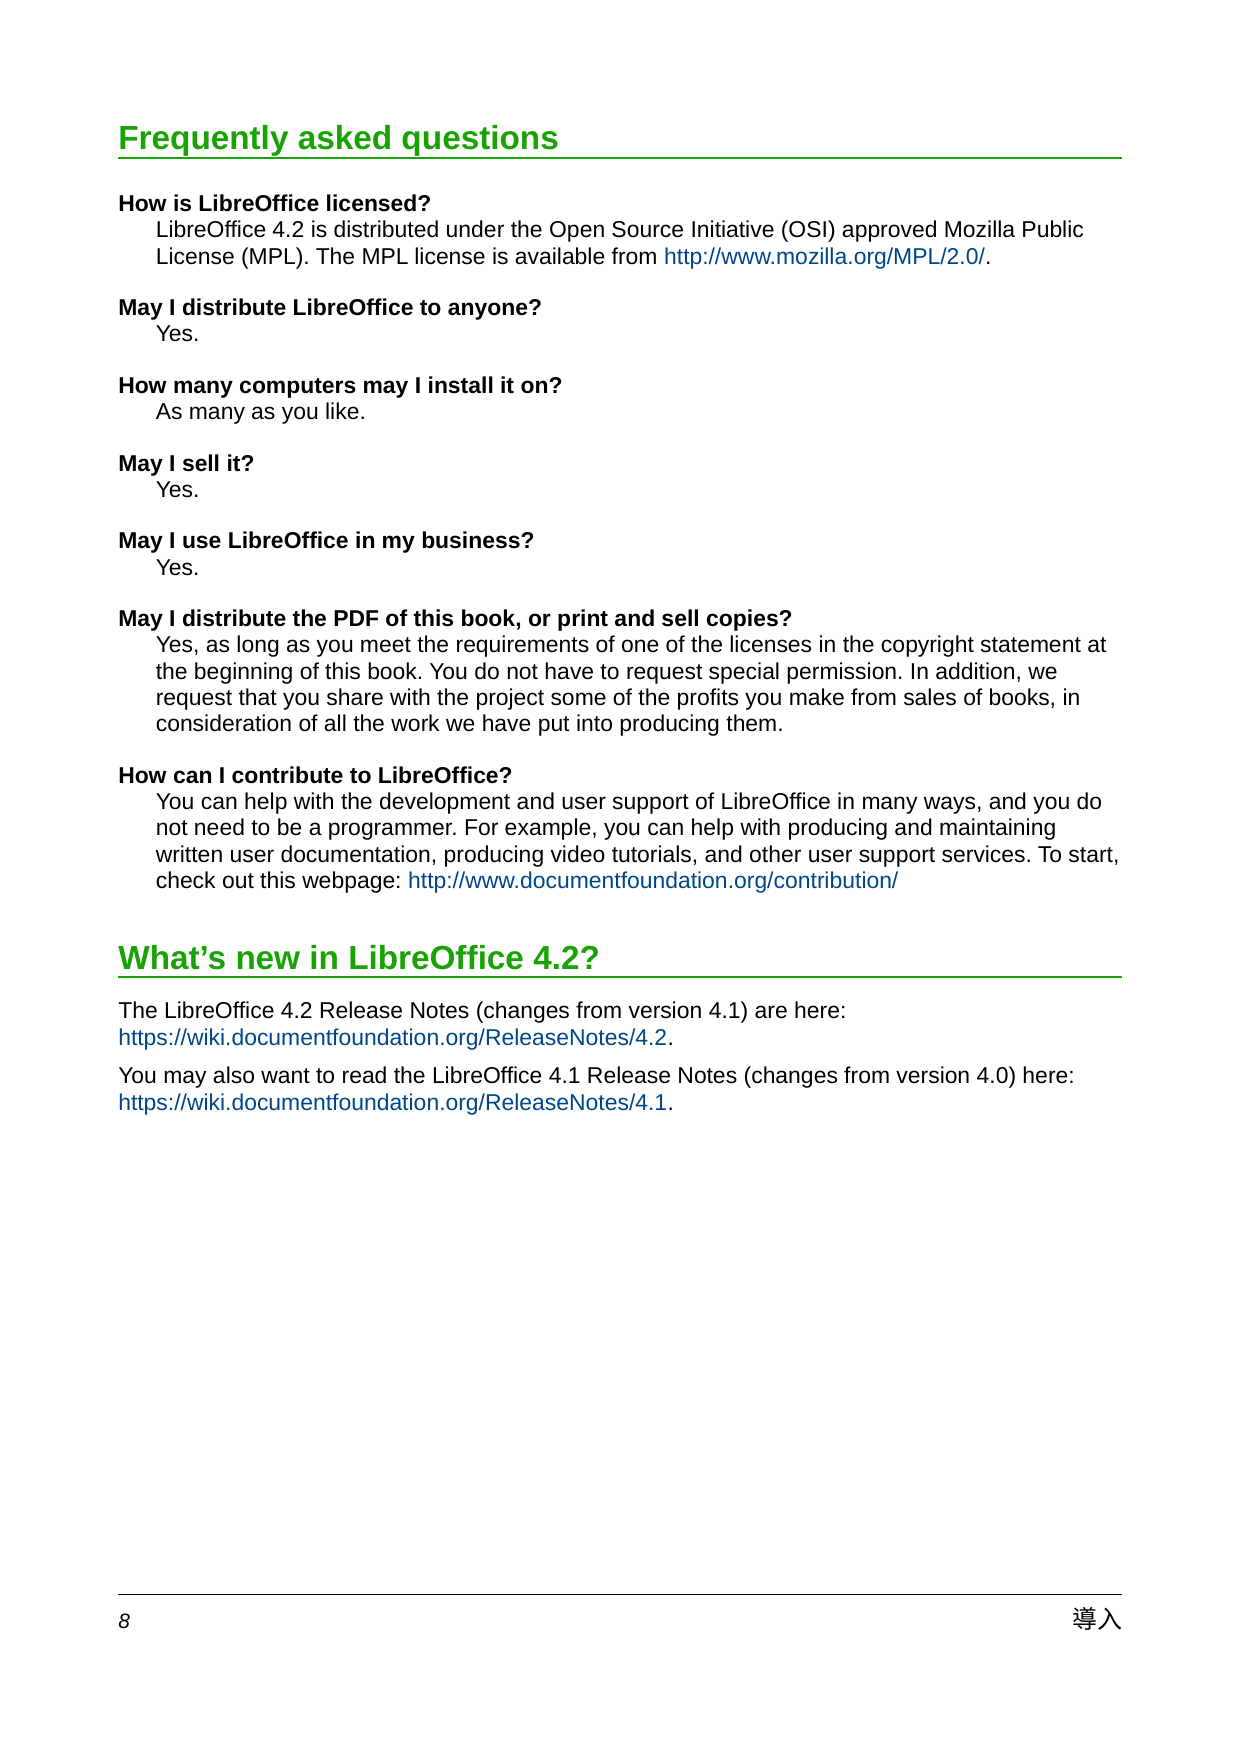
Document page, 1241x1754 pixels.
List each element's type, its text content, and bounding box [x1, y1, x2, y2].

text You can help with the development and user support of LibreOffice in many ways, and you do not need to be a programmer. For example, you can help with producing and maintaining written user documentation, producing video tutorials, and other user support services. To start, check out this webpage: http://www.documentfoundation.org/contribution/ [156, 788, 1122, 893]
subtitle Frequently asked questions [118, 118, 1122, 157]
text How many computers may I install it on? [118, 372, 1122, 398]
text The LibreOffice 4.2 Release Notes (changes from version 4.1) are here: https://wiki.documentfoundation.org/ReleaseNotes/4.2. [118, 997, 1122, 1050]
text May I distribute the PDF of this book, or print and sell copies? [118, 605, 1122, 631]
text As many as you like. [156, 398, 1122, 424]
text Yes. [156, 320, 1122, 347]
subtitle What’s new in LibreOffice 4.2? [118, 938, 1122, 976]
text May I distribute LibreOffice to anyone? [118, 294, 1122, 320]
text Yes. [156, 476, 1122, 502]
text May I sell it? [118, 449, 1122, 476]
text Yes, as long as you meet the requirements of one of the licenses in the copyright statement at the beginning of this book. You do not have to request special permission. In addition, we request that you share with the project some of the profits you make from sales of books, in consideration of all the work we have put into producing them. [156, 631, 1122, 737]
text How is LibreOffice licensed? [118, 190, 1122, 216]
text LibreOffice 4.2 is distributed under the Open Source Initiative (OSI) approved Mozilla Public License (MPL). The MPL license is available from http://www.mozilla.org/MPL/2.0/. [156, 216, 1122, 269]
text May I use LibreOffice in my business? [118, 527, 1122, 553]
text Yes. [156, 553, 1122, 580]
text How can I contribute to LibreOffice? [118, 762, 1122, 788]
text You may also want to read the LibreOffice 4.1 Release Notes (changes from version 4.0) here: https://wiki.documentfoundation.org/ReleaseNotes/4.1. [118, 1062, 1110, 1115]
